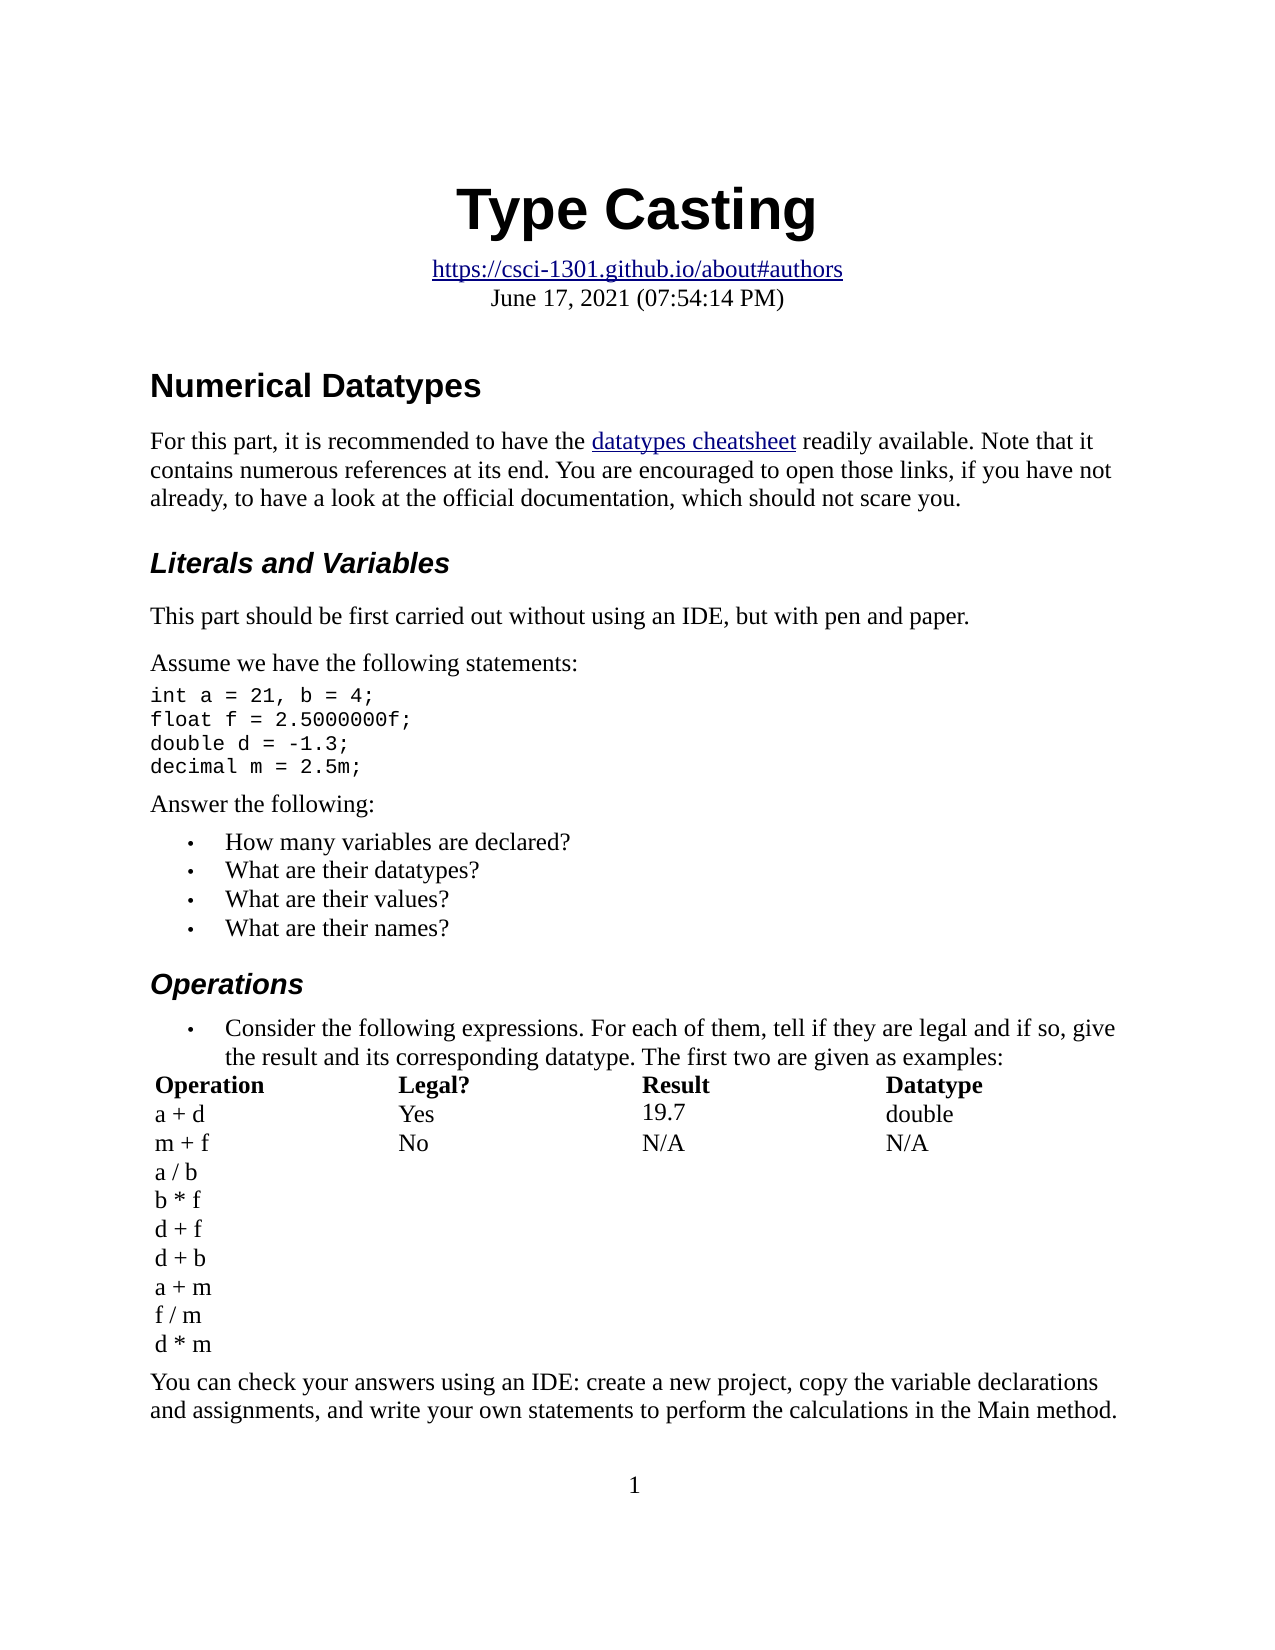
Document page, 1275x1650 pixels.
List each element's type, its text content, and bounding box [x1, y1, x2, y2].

table_cell d + f [150, 1214, 394, 1243]
table_cell Yes [394, 1099, 637, 1128]
table_header Result [638, 1070, 881, 1099]
table_cell [638, 1272, 881, 1300]
subtitle Operations [150, 967, 1125, 1000]
table_cell [881, 1157, 1125, 1185]
table_cell [638, 1185, 881, 1214]
table_cell [881, 1272, 1125, 1300]
table_cell [881, 1214, 1125, 1243]
table_cell b * f [150, 1185, 394, 1214]
table_cell [394, 1157, 637, 1185]
table_cell [881, 1243, 1125, 1272]
text For this part, it is recommended to have the datatypes cheatsheet readily available. Note that it contains numerous references at its end. You are encouraged to open those links, if you have not already, to have a look at the official documentation, which should not scare you. [150, 426, 1125, 512]
table_header Operation [150, 1070, 394, 1099]
table_cell [881, 1329, 1125, 1358]
table_cell a / b [150, 1157, 394, 1185]
text This part should be first carried out without using an IDE, but with pen and paper. [150, 601, 1125, 630]
list What are their values? [187, 884, 1125, 913]
table_cell d * m [150, 1329, 394, 1358]
table_cell [394, 1329, 637, 1358]
table_cell [638, 1329, 881, 1358]
table_cell [394, 1243, 637, 1272]
text double d = -1.3; [150, 733, 1125, 756]
text Answer the following: [150, 789, 1125, 818]
table_cell [394, 1272, 637, 1300]
subtitle Literals and Variables [150, 546, 1125, 580]
table_cell [638, 1099, 881, 1128]
table_cell [881, 1185, 1125, 1214]
text https://csci-1301.github.io/about#authors [150, 254, 1125, 283]
table_cell [394, 1214, 637, 1243]
table_cell No [394, 1128, 637, 1157]
subtitle Numerical Datatypes [150, 366, 1125, 404]
text int a = 21, b = 4; [150, 686, 1125, 709]
table_cell [638, 1243, 881, 1272]
table_cell [638, 1300, 881, 1329]
text June 17, 2021 (07:54:14 PM) [150, 283, 1125, 312]
table_cell a + m [150, 1272, 394, 1300]
text You can check your answers using an IDE: create a new project, copy the variable declarations and assignments, and write your own statements to perform the calculations in the Main method. [150, 1367, 1125, 1424]
table_cell [394, 1300, 637, 1329]
table_cell [394, 1185, 637, 1214]
table_cell m + f [150, 1128, 394, 1157]
table_cell double [881, 1099, 1125, 1128]
table_cell [881, 1300, 1125, 1329]
list Consider the following expressions. For each of them, tell if they are legal and if so, give the result and its corresponding datatype. The first two are given as examples: [187, 1013, 1125, 1070]
table_cell f / m [150, 1300, 394, 1329]
table_cell [638, 1214, 881, 1243]
table_cell [638, 1157, 881, 1185]
table_cell N/A [638, 1128, 881, 1157]
title Type Casting [150, 175, 1125, 242]
text Assume we have the following statements: [150, 648, 1125, 677]
text decimal m = 2.5m; [150, 756, 1125, 780]
table_cell d + b [150, 1243, 394, 1272]
table_cell a + d [150, 1099, 394, 1128]
table_header Legal? [394, 1070, 637, 1099]
table_cell N/A [881, 1128, 1125, 1157]
list How many variables are declared? [187, 827, 1125, 856]
table_header Datatype [881, 1070, 1125, 1099]
list What are their names? [187, 913, 1125, 942]
text float f = 2.5000000f; [150, 709, 1125, 733]
list What are their datatypes? [187, 856, 1125, 884]
